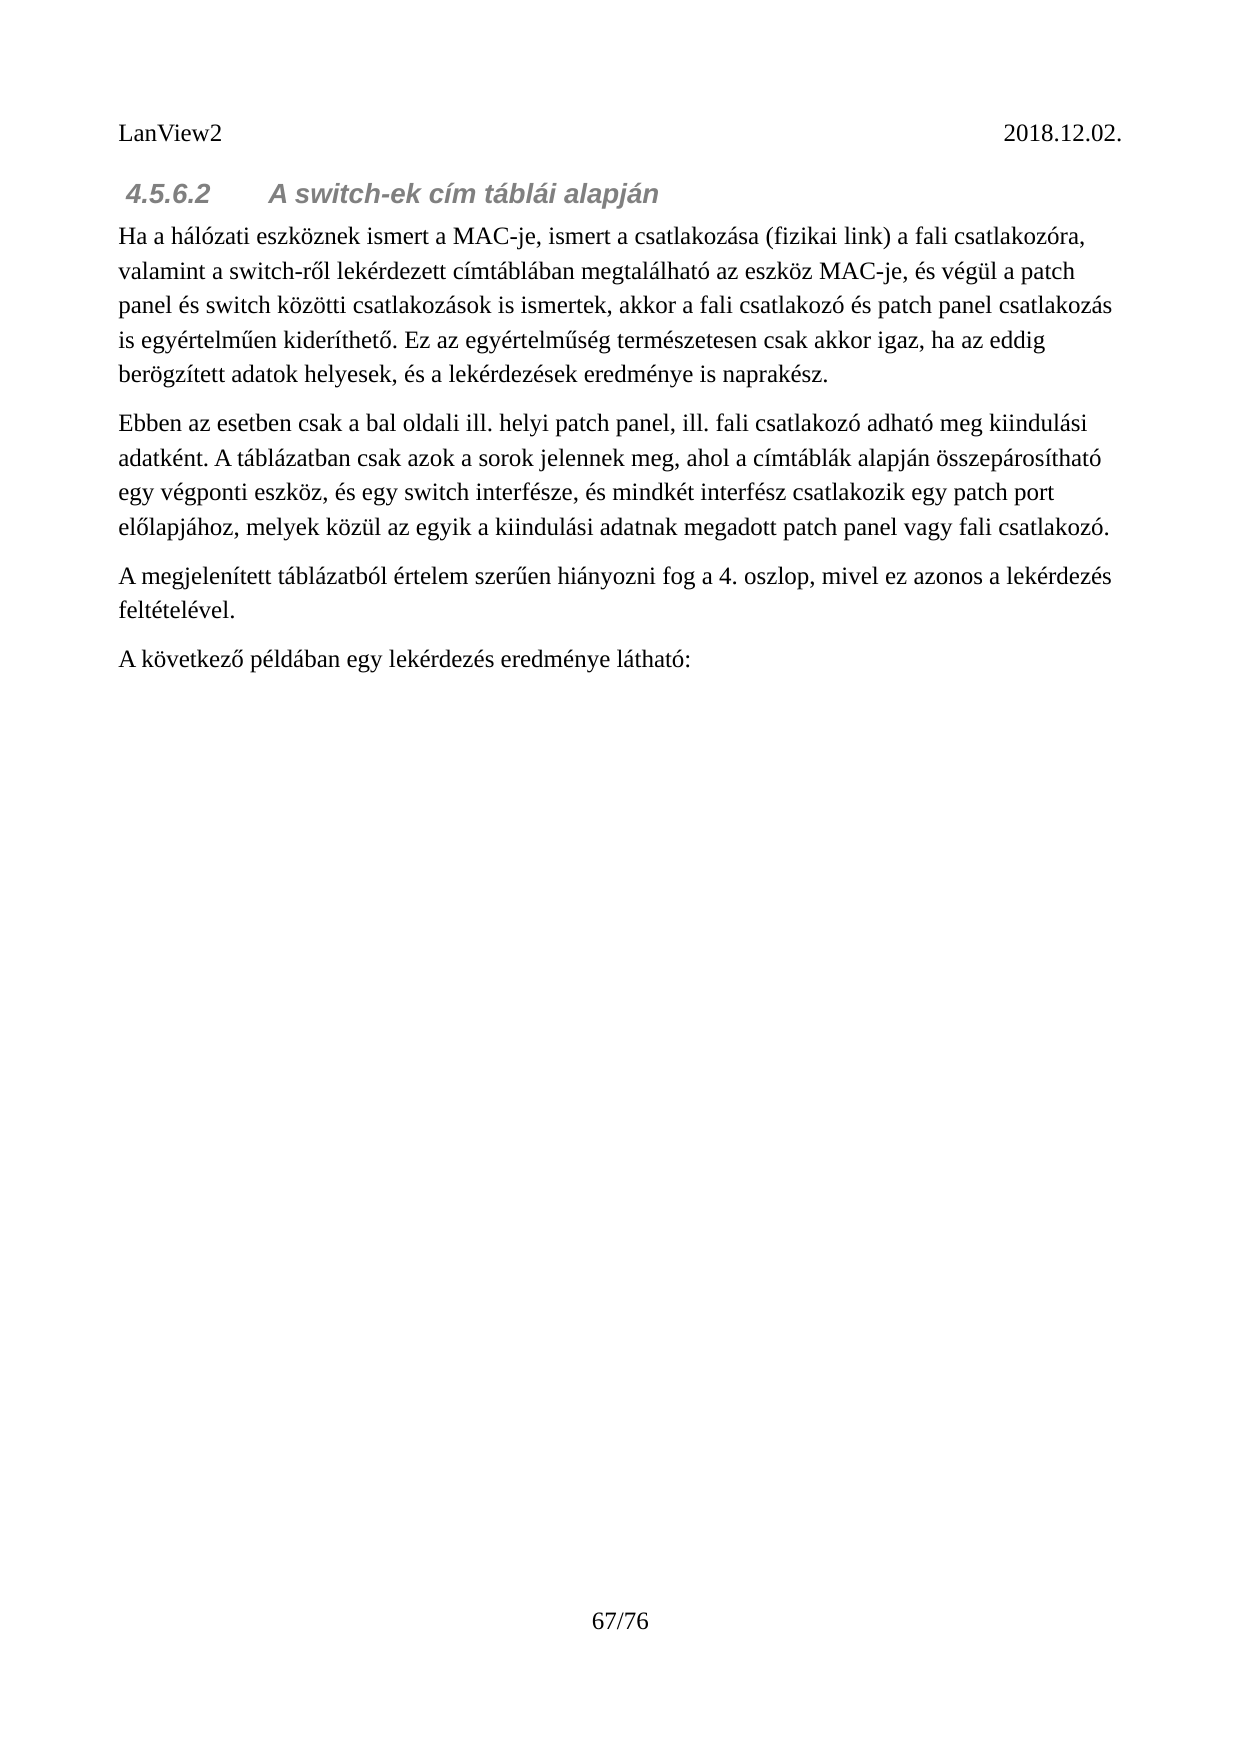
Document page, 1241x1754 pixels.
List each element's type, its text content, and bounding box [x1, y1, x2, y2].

subtitle A switch-ek cím táblái alapján [118, 177, 1122, 209]
text Ebben az esetben csak a bal oldali ill. helyi patch panel, ill. fali csatlakozó adható meg kiindulási adatként. A táblázatban csak azok a sorok jelennek meg, ahol a címtáblák alapján összepárosítható egy végponti eszköz, és egy switch interfésze, és mindkét interfész csatlakozik egy patch port előlapjához, melyek közül az egyik a kiindulási adatnak megadott patch panel vagy fali csatlakozó. [118, 408, 1122, 541]
text A megjelenített táblázatból értelem szerűen hiányozni fog a 4. oszlop, mivel ez azonos a lekérdezés feltételével. [118, 561, 1122, 624]
text Ha a hálózati eszköznek ismert a MAC-je, ismert a csatlakozása (fizikai link) a fali csatlakozóra, valamint a switch-ről lekérdezett címtáblában megtalálható az eszköz MAC-je, és végül a patch panel és switch közötti csatlakozások is ismertek, akkor a fali csatlakozó és patch panel csatlakozás is egyértelműen kideríthető. Ez az egyértelműség természetesen csak akkor igaz, ha az eddig berögzített adatok helyesek, és a lekérdezések eredménye is naprakész. [118, 221, 1122, 388]
text A következő példában egy lekérdezés eredménye látható: [118, 644, 1122, 673]
